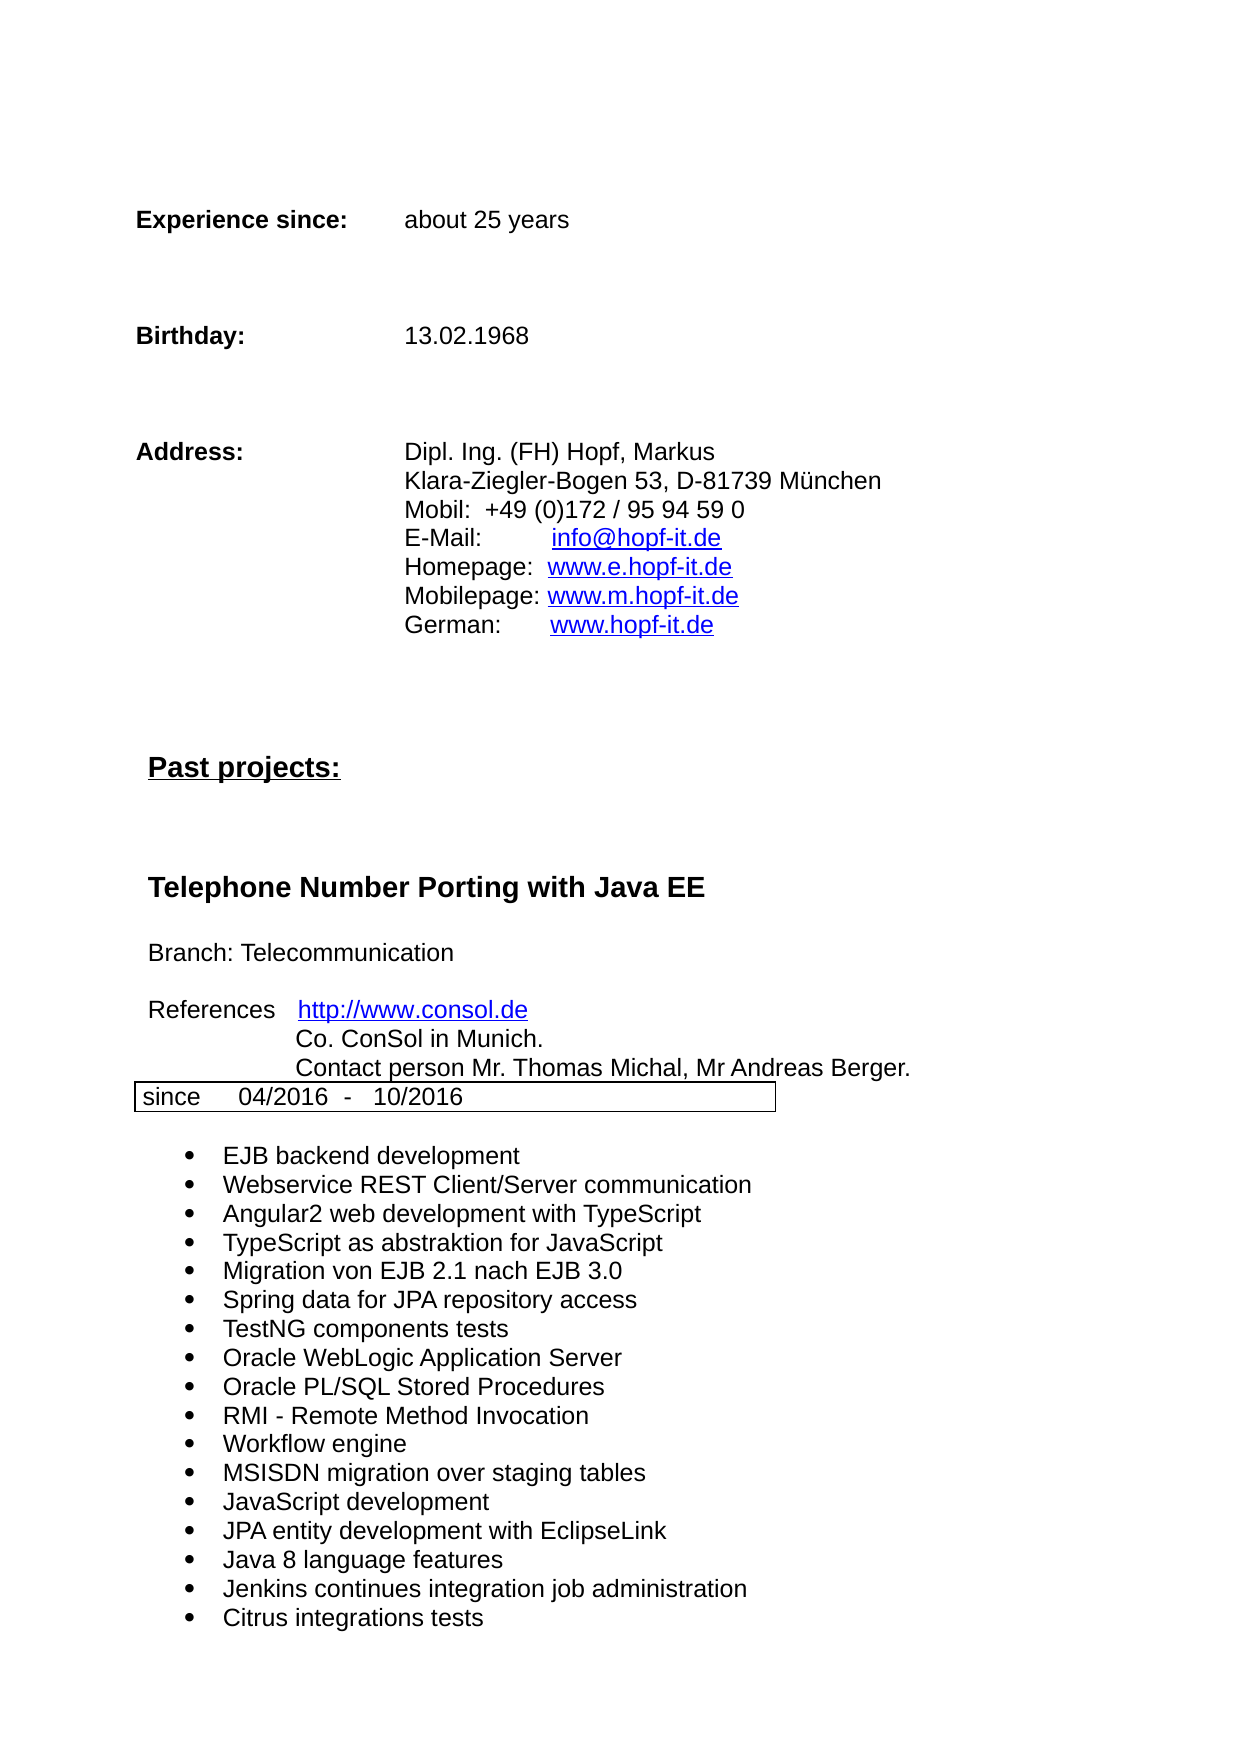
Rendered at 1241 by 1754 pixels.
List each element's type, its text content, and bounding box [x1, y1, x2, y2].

table_header [617, 1083, 775, 1111]
table_cell Birthday: [136, 321, 404, 437]
list Java 8 language features [185, 1545, 1104, 1574]
table_cell Address: [136, 437, 404, 667]
list EJB backend development [185, 1141, 1104, 1170]
list Spring data for JPA repository access [185, 1285, 1104, 1314]
text References http://www.consol.de [148, 995, 1104, 1024]
list Angular2 web development with TypeScript [185, 1199, 1104, 1227]
list MSISDN migration over staging tables [185, 1458, 1104, 1487]
table_cell Dipl. Ing. (FH) Hopf, Markus Klara-Ziegler-Bogen 53, D-81739 München Mobil: +49 (0)172 / 95 94 59 0 E-Mail: info@hopf-it.de Homepage: www.e.hopf-it.de Mobilepage: www.m.hopf-it.de German: www.hopf-it.de [404, 437, 1209, 667]
table_cell [136, 148, 404, 206]
text Branch: Telecommunication [148, 938, 1104, 966]
text Co. ConSol in Munich. [221, 1024, 1104, 1053]
table_cell 13.02.1968 [404, 321, 1209, 437]
table_header [484, 1083, 617, 1111]
table_header 10/2016 [366, 1083, 484, 1111]
subtitle Past projects: [148, 750, 1104, 783]
text Contact person Mr. Thomas Michal, Mr Andreas Berger. [221, 1053, 1104, 1081]
list JPA entity development with EclipseLink [185, 1516, 1104, 1545]
list RMI - Remote Method Invocation [185, 1401, 1104, 1429]
list TypeScript as abstraktion for JavaScript [185, 1227, 1104, 1256]
list Workflow engine [185, 1429, 1104, 1458]
table_header since [136, 1083, 231, 1111]
table_header - [336, 1083, 366, 1111]
list Migration von EJB 2.1 nach EJB 3.0 [185, 1256, 1104, 1285]
list Oracle PL/SQL Stored Procedures [185, 1372, 1104, 1401]
list Citrus integrations tests [185, 1603, 1104, 1631]
list Oracle WebLogic Application Server [185, 1343, 1104, 1372]
table_cell [404, 148, 1209, 206]
list Jenkins continues integration job administration [185, 1574, 1104, 1603]
table_header 04/2016 [231, 1083, 336, 1111]
list Webservice REST Client/Server communication [185, 1170, 1104, 1199]
list TestNG components tests [185, 1314, 1104, 1343]
table_cell about 25 years [404, 206, 1209, 321]
table_cell Experience since: [136, 206, 404, 321]
list JavaScript development [185, 1487, 1104, 1516]
subtitle Telephone Number Porting with Java EE [148, 871, 1104, 904]
